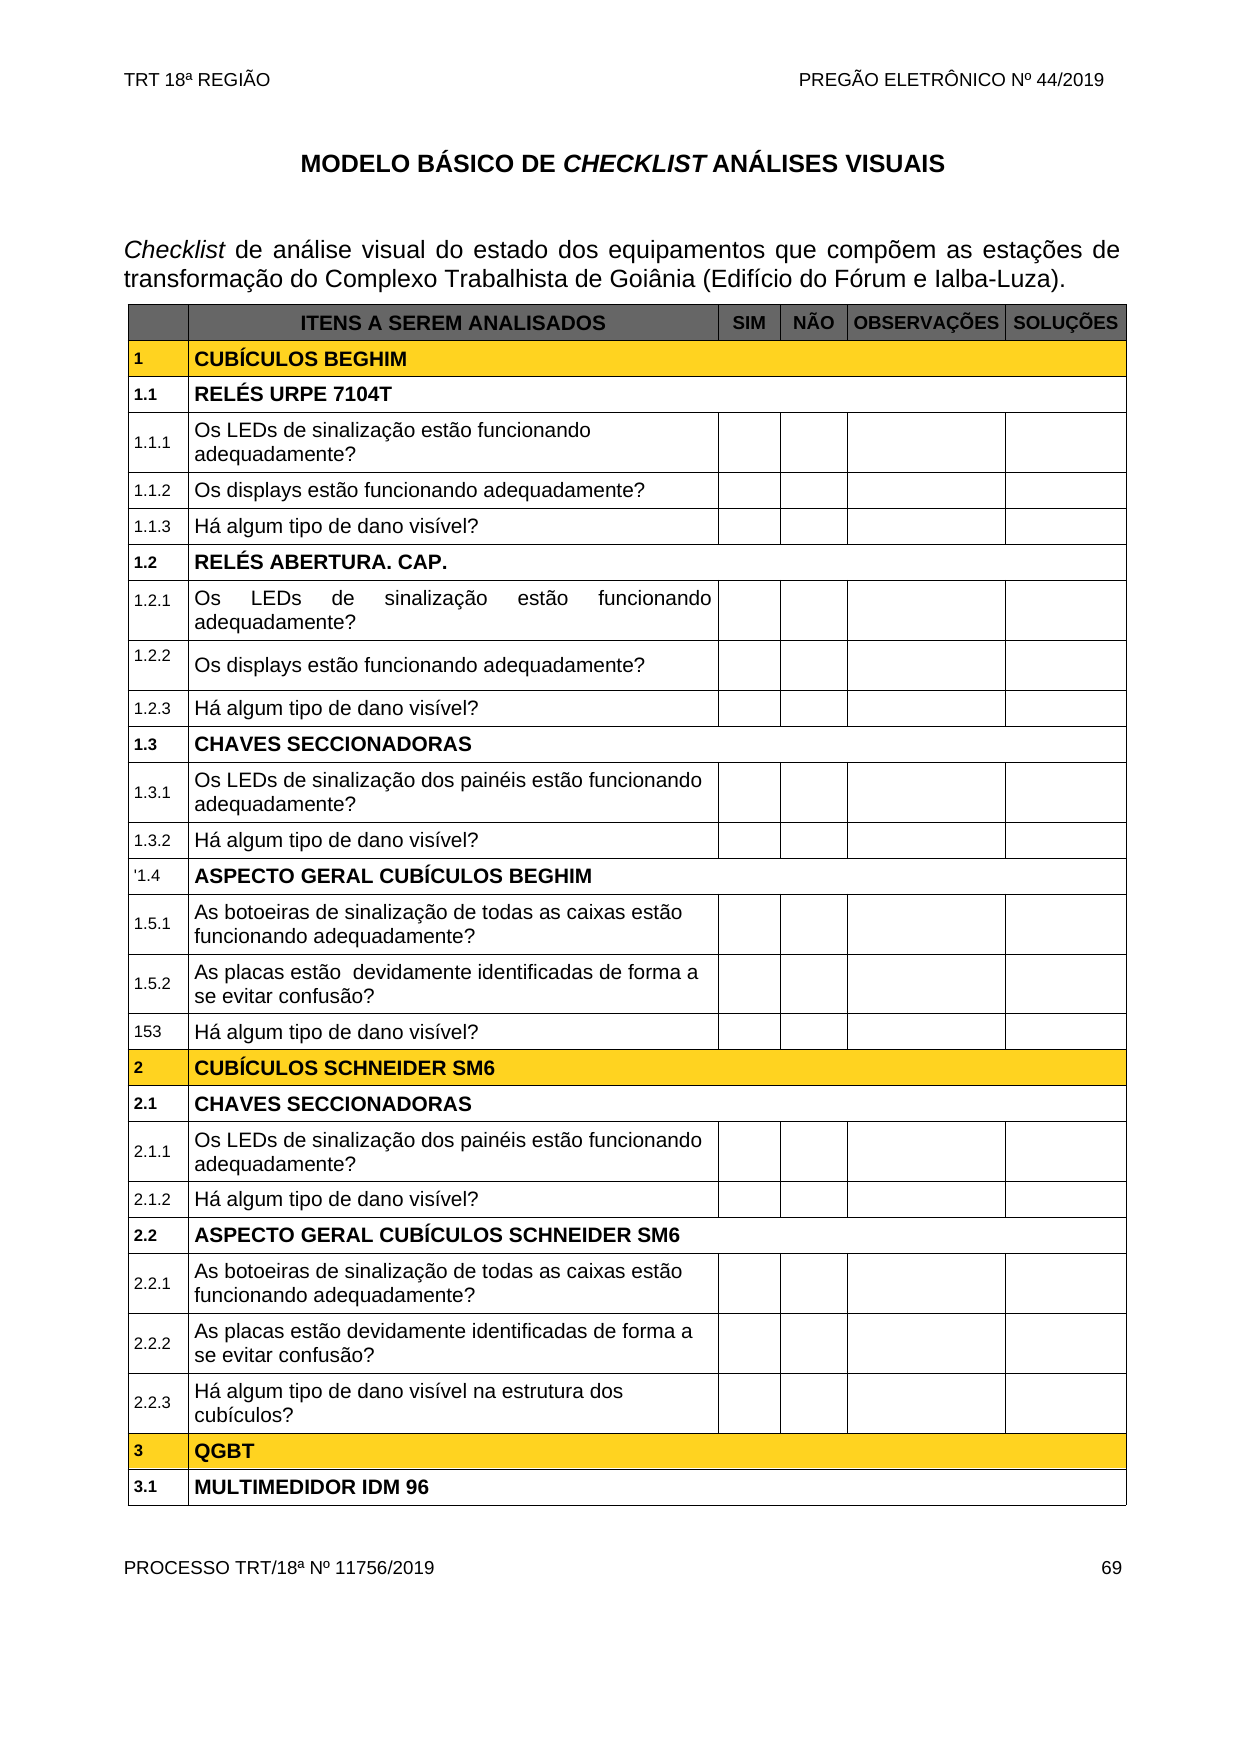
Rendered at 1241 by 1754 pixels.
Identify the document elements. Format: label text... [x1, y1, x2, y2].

table_cell CUBÍCULOS SCHNEIDER SM6 [189, 1050, 1126, 1085]
table_cell [848, 1254, 1005, 1313]
table_cell 2.2.3 [129, 1374, 188, 1433]
table_cell [1006, 581, 1126, 639]
table_cell 1 [129, 341, 188, 376]
table_cell 3.1 [129, 1470, 188, 1504]
table_cell 1.3.1 [129, 763, 188, 822]
table_cell Os displays estão funcionando adequadamente? [189, 473, 718, 508]
table_cell [781, 413, 847, 472]
table_cell [781, 1254, 847, 1313]
table_cell [719, 955, 780, 1013]
table_cell 1.2.3 [129, 691, 188, 726]
table_cell RELÉS ABERTURA. CAP. [189, 545, 1126, 580]
table_cell [848, 823, 1005, 858]
text Checklist de análise visual do estado dos equipamentos que compõem as estações de transformação do Complexo Trabalhista de Goiânia (Edifício do Fórum e Ialba-Luza). [123, 235, 1122, 292]
table_cell 2.2.1 [129, 1254, 188, 1313]
table_cell [719, 581, 780, 639]
table_cell 1.2.1 [129, 581, 188, 639]
table_cell [848, 509, 1005, 544]
table_cell [719, 1374, 780, 1433]
table_cell 1.5.1 [129, 895, 188, 953]
table_cell Há algum tipo de dano visível? [189, 1182, 718, 1217]
table_cell 2.2 [129, 1218, 188, 1253]
table_cell [781, 691, 847, 726]
table_cell [848, 1182, 1005, 1217]
table_cell [848, 1374, 1005, 1433]
table_cell Os LEDs de sinalização estão funcionando adequadamente? [189, 581, 718, 639]
table_cell Há algum tipo de dano visível? [189, 1014, 718, 1049]
table_cell MULTIMEDIDOR IDM 96 [189, 1470, 1126, 1504]
table_cell As placas estão devidamente identificadas de forma a se evitar confusão? [189, 1314, 718, 1373]
table_cell 2.1 [129, 1086, 188, 1121]
table_cell 2 [129, 1050, 188, 1085]
table_cell Os displays estão funcionando adequadamente? [189, 641, 718, 690]
table_cell [848, 1122, 1005, 1181]
table_cell 2.1.2 [129, 1182, 188, 1217]
table_header SIM [719, 305, 780, 340]
table_cell [781, 1182, 847, 1217]
table_cell Há algum tipo de dano visível na estrutura dos cubículos? [189, 1374, 718, 1433]
table_cell [1006, 955, 1126, 1013]
table_cell Os LEDs de sinalização estão funcionando adequadamente? [189, 413, 718, 472]
table_cell [1006, 1374, 1126, 1433]
table_cell [1006, 473, 1126, 508]
table_cell [719, 1254, 780, 1313]
table_cell [1006, 641, 1126, 690]
table_cell [1006, 763, 1126, 822]
table_cell [848, 413, 1005, 472]
table_cell ASPECTO GERAL CUBÍCULOS BEGHIM [189, 859, 1126, 893]
table_cell [719, 763, 780, 822]
table_cell [781, 1314, 847, 1373]
table_cell [848, 581, 1005, 639]
table_cell 3 [129, 1434, 188, 1468]
table_cell [1006, 823, 1126, 858]
table_cell As placas estão devidamente identificadas de forma a se evitar confusão? [189, 955, 718, 1013]
table_cell Há algum tipo de dano visível? [189, 691, 718, 726]
table_cell ASPECTO GERAL CUBÍCULOS SCHNEIDER SM6 [189, 1218, 1126, 1253]
table_cell [781, 473, 847, 508]
table_cell 1.1.3 [129, 509, 188, 544]
table_cell CHAVES SECCIONADORAS [189, 727, 1126, 762]
table_cell [1006, 1182, 1126, 1217]
table_cell [781, 1374, 847, 1433]
table_cell [1006, 509, 1126, 544]
table_cell [848, 691, 1005, 726]
table_header [129, 305, 188, 340]
text MODELO BÁSICO DE CHECKLIST ANÁLISES VISUAIS [123, 149, 1122, 177]
table_cell [1006, 1254, 1126, 1313]
table_cell Há algum tipo de dano visível? [189, 509, 718, 544]
table_header NÃO [781, 305, 847, 340]
table_cell Os LEDs de sinalização dos painéis estão funcionando adequadamente? [189, 1122, 718, 1181]
table_cell 1.2 [129, 545, 188, 580]
table_header ITENS A SEREM ANALISADOS [189, 305, 718, 340]
table_cell [848, 641, 1005, 690]
table_cell [1006, 1122, 1126, 1181]
table_cell 153 [129, 1014, 188, 1049]
table_cell 2.1.1 [129, 1122, 188, 1181]
table_cell 1.3 [129, 727, 188, 762]
table_cell [781, 823, 847, 858]
table_cell [719, 895, 780, 953]
table_cell CUBÍCULOS BEGHIM [189, 341, 1126, 376]
table_cell [1006, 1314, 1126, 1373]
table_cell As botoeiras de sinalização de todas as caixas estão funcionando adequadamente? [189, 895, 718, 953]
table_cell 1.1.2 [129, 473, 188, 508]
table_cell [719, 641, 780, 690]
table_cell 2.2.2 [129, 1314, 188, 1373]
table_cell [719, 1014, 780, 1049]
table_cell CHAVES SECCIONADORAS [189, 1086, 1126, 1121]
table_cell [781, 1014, 847, 1049]
table_cell [719, 509, 780, 544]
table_cell [719, 413, 780, 472]
table_cell [719, 1314, 780, 1373]
table_cell [781, 1122, 847, 1181]
table_cell Os LEDs de sinalização dos painéis estão funcionando adequadamente? [189, 763, 718, 822]
table_cell [719, 1182, 780, 1217]
table_cell As botoeiras de sinalização de todas as caixas estão funcionando adequadamente? [189, 1254, 718, 1313]
table_cell [1006, 691, 1126, 726]
table_cell 1.1.1 [129, 413, 188, 472]
table_cell [781, 955, 847, 1013]
table_cell [719, 691, 780, 726]
table_cell [781, 581, 847, 639]
table_cell [848, 763, 1005, 822]
table_cell 1.3.2 [129, 823, 188, 858]
table_cell [781, 641, 847, 690]
table_cell [848, 895, 1005, 953]
table_cell 1.2.2 [129, 641, 188, 690]
table_cell [719, 473, 780, 508]
table_cell [781, 895, 847, 953]
table_cell [719, 1122, 780, 1181]
table_cell [1006, 413, 1126, 472]
table_cell RELÉS URPE 7104T [189, 377, 1126, 412]
table_cell [848, 955, 1005, 1013]
table_cell [781, 763, 847, 822]
table_cell Há algum tipo de dano visível? [189, 823, 718, 858]
table_cell [1006, 895, 1126, 953]
table_header OBSERVAÇÕES [848, 305, 1005, 340]
table_cell 1.1 [129, 377, 188, 412]
table_cell [848, 1014, 1005, 1049]
table_cell [781, 509, 847, 544]
table_header SOLUÇÕES [1006, 305, 1126, 340]
table_cell [848, 1314, 1005, 1373]
table_cell QGBT [189, 1434, 1126, 1468]
table_cell [1006, 1014, 1126, 1049]
table_cell '1.4 [129, 859, 188, 893]
table_cell 1.5.2 [129, 955, 188, 1013]
table_cell [848, 473, 1005, 508]
table_cell [719, 823, 780, 858]
